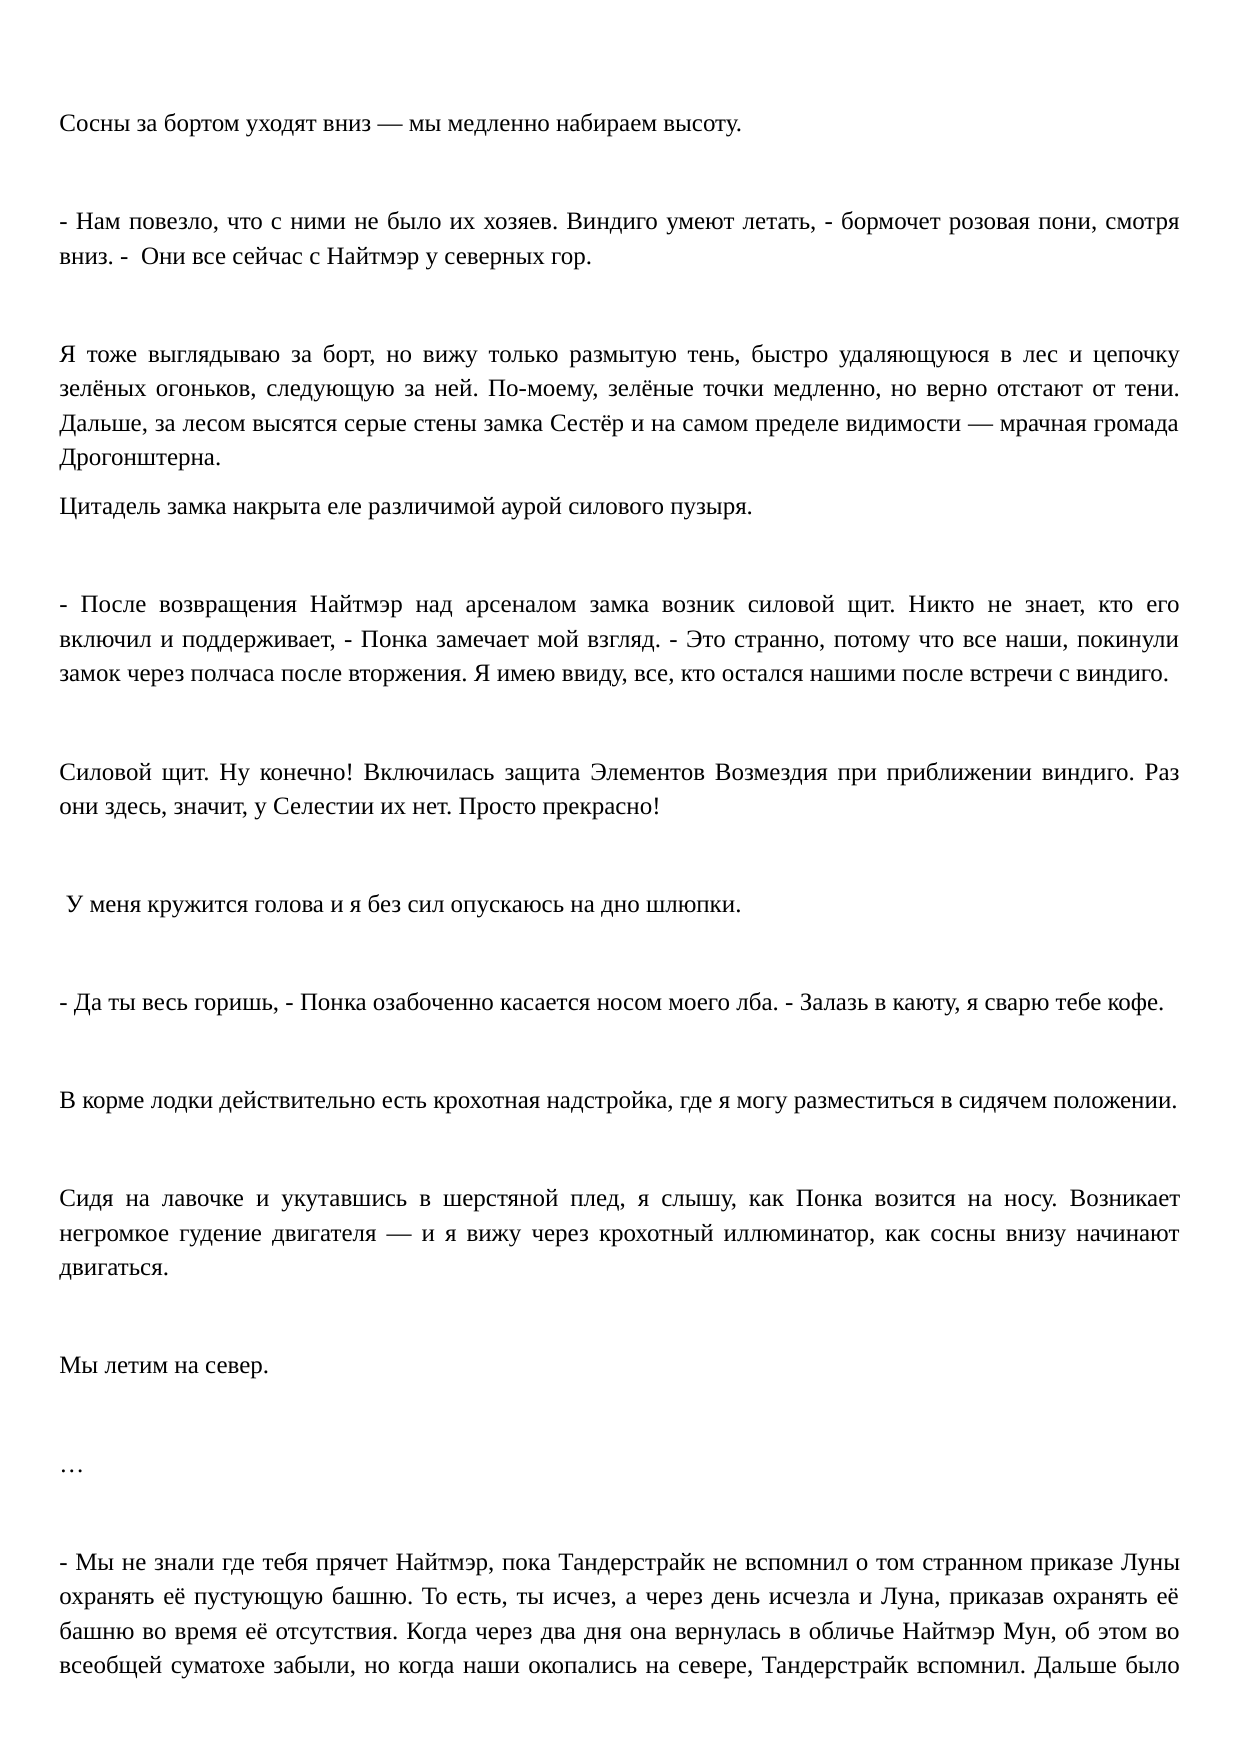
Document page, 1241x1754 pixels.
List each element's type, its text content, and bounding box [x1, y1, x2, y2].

text - Мы не знали где тебя прячет Найтмэр, пока Тандерстрайк не вспомнил о том странном приказе Луны охранять её пустующую башню. То есть, ты исчез, а через день исчезла и Луна, приказав охранять её башню во время её отсутствия. Когда через два дня она вернулась в обличье Найтмэр Мун, об этом во всеобщей суматохе забыли, но когда наши окопались на севере, Тандерстрайк вспомнил. Дальше было [59, 1547, 1181, 1679]
text Сосны за бортом уходят вниз — мы медленно набираем высоту. [59, 108, 1181, 137]
text Мы летим на север. [59, 1351, 1181, 1379]
text Цитадель замка накрыта еле различимой аурой силового пузыря. [59, 491, 1181, 520]
text В корме лодки действительно есть крохотная надстройка, где я могу разместиться в сидячем положении. [59, 1085, 1181, 1114]
text Силовой щит. Ну конечно! Включилась защита Элементов Возмездия при приближении виндиго. Раз они здесь, значит, у Селестии их нет. Просто прекрасно! [59, 757, 1181, 820]
text У меня кружится голова и я без сил опускаюсь на дно шлюпки. [59, 889, 1181, 918]
text Сидя на лавочке и укутавшись в шерстяной плед, я слышу, как Понка возится на носу. Возникает негромкое гудение двигателя — и я вижу через крохотный иллюминатор, как сосны внизу начинают двигаться. [59, 1183, 1181, 1281]
text - Да ты весь горишь, - Понка озабоченно касается носом моего лба. - Залазь в каюту, я сварю тебе кофе. [59, 987, 1181, 1016]
text … [59, 1449, 1181, 1477]
text Я тоже выглядываю за борт, но вижу только размытую тень, быстро удаляющуюся в лес и цепочку зелёных огоньков, следующую за ней. По-моему, зелёные точки медленно, но верно отстают от тени. Дальше, за лесом высятся серые стены замка Сестёр и на самом пределе видимости — мрачная громада Дрогонштерна. [59, 339, 1181, 471]
text - Нам повезло, что с ними не было их хозяев. Виндиго умеют летать, - бормочет розовая пони, смотря вниз. - Они все сейчас с Найтмэр у северных гор. [59, 206, 1181, 269]
text - После возвращения Найтмэр над арсеналом замка возник силовой щит. Никто не знает, кто его включил и поддерживает, - Понка замечает мой взгляд. - Это странно, потому что все наши, покинули замок через полчаса после вторжения. Я имею ввиду, все, кто остался нашими после встречи с виндиго. [59, 589, 1181, 687]
